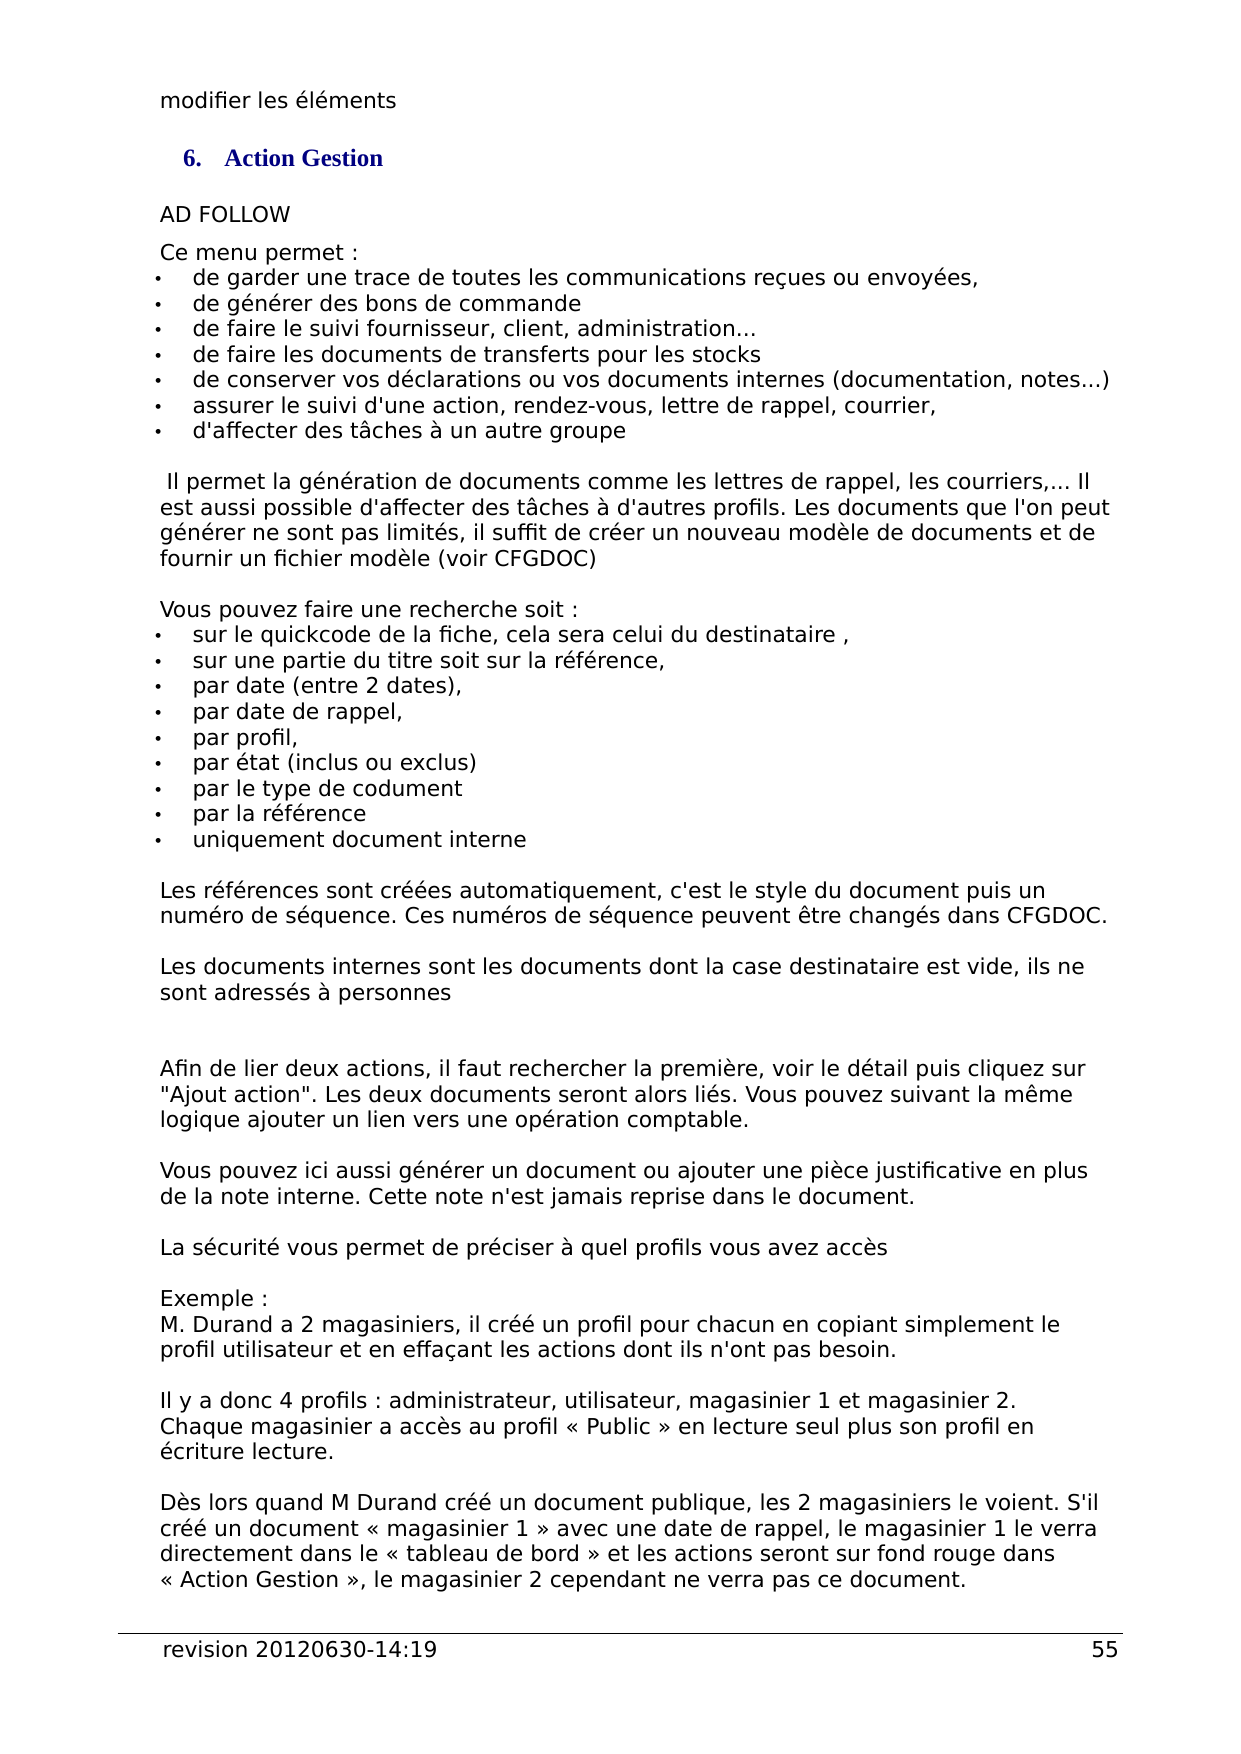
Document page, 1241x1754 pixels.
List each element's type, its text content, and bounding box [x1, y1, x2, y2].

list de générer des bons de commande [155, 291, 1123, 316]
list par profil, [155, 725, 1123, 750]
list assurer le suivi d'une action, rendez-vous, lettre de rappel, courrier, [155, 393, 1123, 418]
list de faire le suivi fournisseur, client, administration... [155, 316, 1123, 342]
list par état (inclus ou exclus) [155, 750, 1123, 776]
text Vous pouvez faire une recherche soit : [159, 597, 1123, 623]
text Afin de lier deux actions, il faut rechercher la première, voir le détail puis cliquez sur "Ajout action". Les deux documents seront alors liés. Vous pouvez suivant la même logique ajouter un lien vers une opération comptable. [159, 1056, 1123, 1133]
list de faire les documents de transferts pour les stocks [155, 342, 1123, 367]
list uniquement document interne [155, 827, 1123, 852]
text AD FOLLOW [159, 202, 1123, 227]
list d'affecter des tâches à un autre groupe [155, 418, 1123, 444]
list sur une partie du titre soit sur la référence, [155, 648, 1123, 674]
text Ce menu permet : [159, 240, 1123, 265]
text Les références sont créées automatiquement, c'est le style du document puis un numéro de séquence. Ces numéros de séquence peuvent être changés dans CFGDOC. [159, 878, 1123, 929]
list par la référence [155, 801, 1123, 827]
list de garder une trace de toutes les communications reçues ou envoyées, [155, 265, 1123, 291]
list de conserver vos déclarations ou vos documents internes (documentation, notes...) [155, 367, 1123, 393]
list par date (entre 2 dates), [155, 674, 1123, 699]
text Il y a donc 4 profils : administrateur, utilisateur, magasinier 1 et magasinier 2. [159, 1388, 1123, 1414]
text Il permet la génération de documents comme les lettres de rappel, les courriers,... Il est aussi possible d'affecter des tâches à d'autres profils. Les documents que l'on peut générer ne sont pas limités, il suffit de créer un nouveau modèle de documents et de fournir un fichier modèle (voir CFGDOC) [159, 469, 1123, 572]
text M. Durand a 2 magasiniers, il créé un profil pour chacun en copiant simplement le profil utilisateur et en effaçant les actions dont ils n'ont pas besoin. [159, 1312, 1123, 1363]
subtitle Action Gestion [177, 143, 1123, 172]
list sur le quickcode de la fiche, cela sera celui du destinataire , [155, 623, 1123, 648]
text Dès lors quand M Durand créé un document publique, les 2 magasiniers le voient. S'il créé un document « magasinier 1 » avec une date de rappel, le magasinier 1 le verra directement dans le « tableau de bord » et les actions seront sur fond rouge dans « Action Gestion », le magasinier 2 cependant ne verra pas ce document. [159, 1490, 1123, 1592]
text Exemple : [159, 1286, 1123, 1312]
text La sécurité vous permet de préciser à quel profils vous avez accès [159, 1235, 1123, 1261]
text modifier les éléments [159, 88, 1123, 114]
list par le type de codument [155, 776, 1123, 801]
text Chaque magasinier a accès au profil « Public » en lecture seul plus son profil en écriture lecture. [159, 1414, 1123, 1465]
list par date de rappel, [155, 699, 1123, 725]
text Vous pouvez ici aussi générer un document ou ajouter une pièce justificative en plus de la note interne. Cette note n'est jamais reprise dans le document. [159, 1158, 1123, 1209]
text Les documents internes sont les documents dont la case destinataire est vide, ils ne sont adressés à personnes [159, 954, 1123, 1005]
